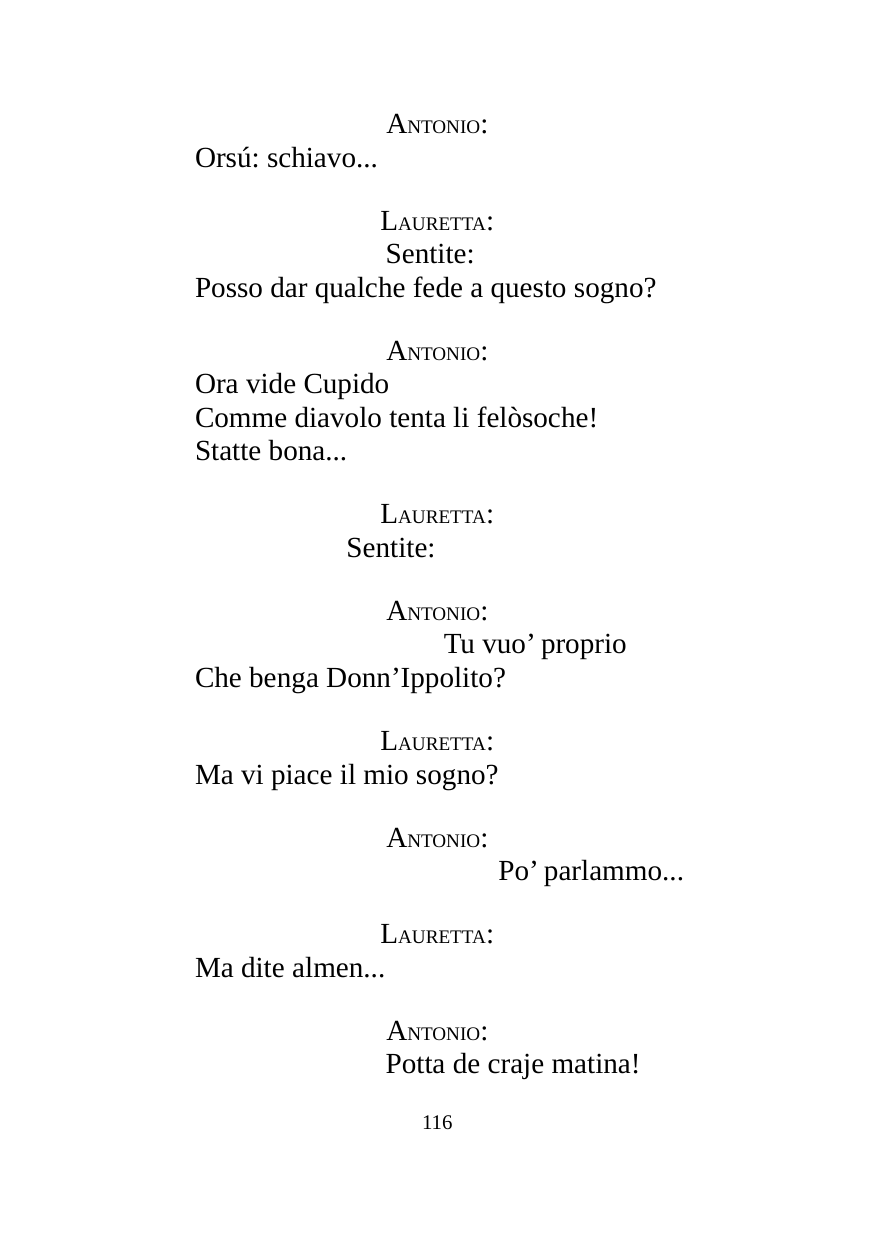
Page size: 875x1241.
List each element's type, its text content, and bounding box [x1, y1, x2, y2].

text Posso dar qualche fede a questo sogno? [195, 270, 768, 303]
text Ma dite almen... [195, 950, 768, 983]
text Sentite: [106, 530, 768, 564]
text Lauretta: [106, 723, 768, 757]
text Ora vide Cupido Comme diavolo tenta li felòsoche! Statte bona... [195, 366, 768, 467]
text Antonio: [106, 1013, 768, 1046]
text Sentite: [106, 236, 768, 270]
text Antonio: [106, 593, 768, 627]
text Potta de craje matina! [106, 1046, 768, 1080]
text Ma vi piace il mio sogno? [195, 757, 768, 790]
text Lauretta: [106, 497, 768, 530]
text Antonio: [106, 820, 768, 853]
text Che benga Donn’Ippolito? [195, 660, 768, 694]
text Antonio: [106, 106, 768, 140]
text Lauretta: [106, 916, 768, 950]
text Po’ parlammo... [106, 853, 768, 887]
text Lauretta: [106, 203, 768, 236]
text Antonio: [106, 333, 768, 366]
text Orsú: schiavo... [195, 140, 768, 173]
text Tu vuo’ proprio [106, 627, 768, 660]
